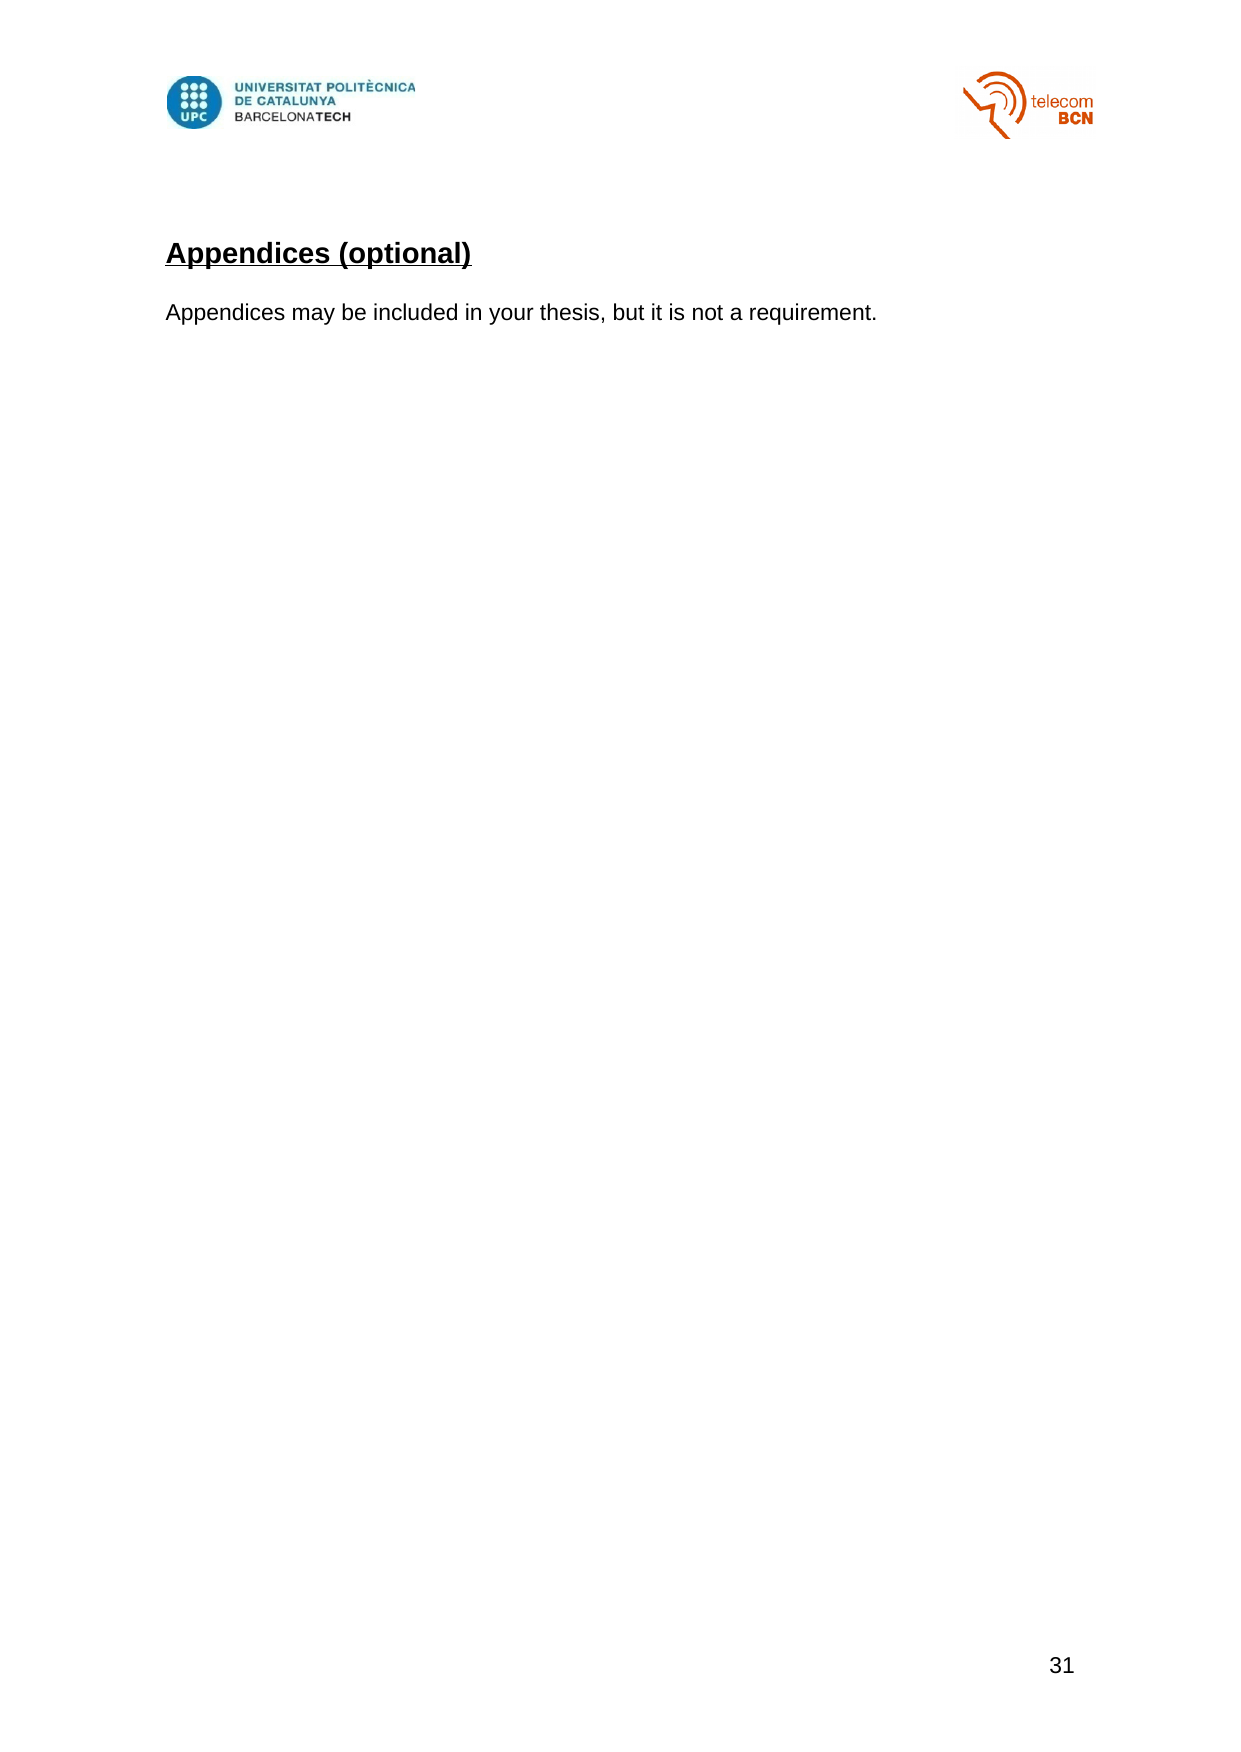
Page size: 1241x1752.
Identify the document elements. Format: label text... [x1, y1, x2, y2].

title Appendices (optional) [165, 236, 1075, 269]
picture [167, 76, 416, 129]
text Appendices may be included in your thesis, but it is not a requirement. [165, 298, 1075, 325]
picture [954, 66, 1096, 139]
